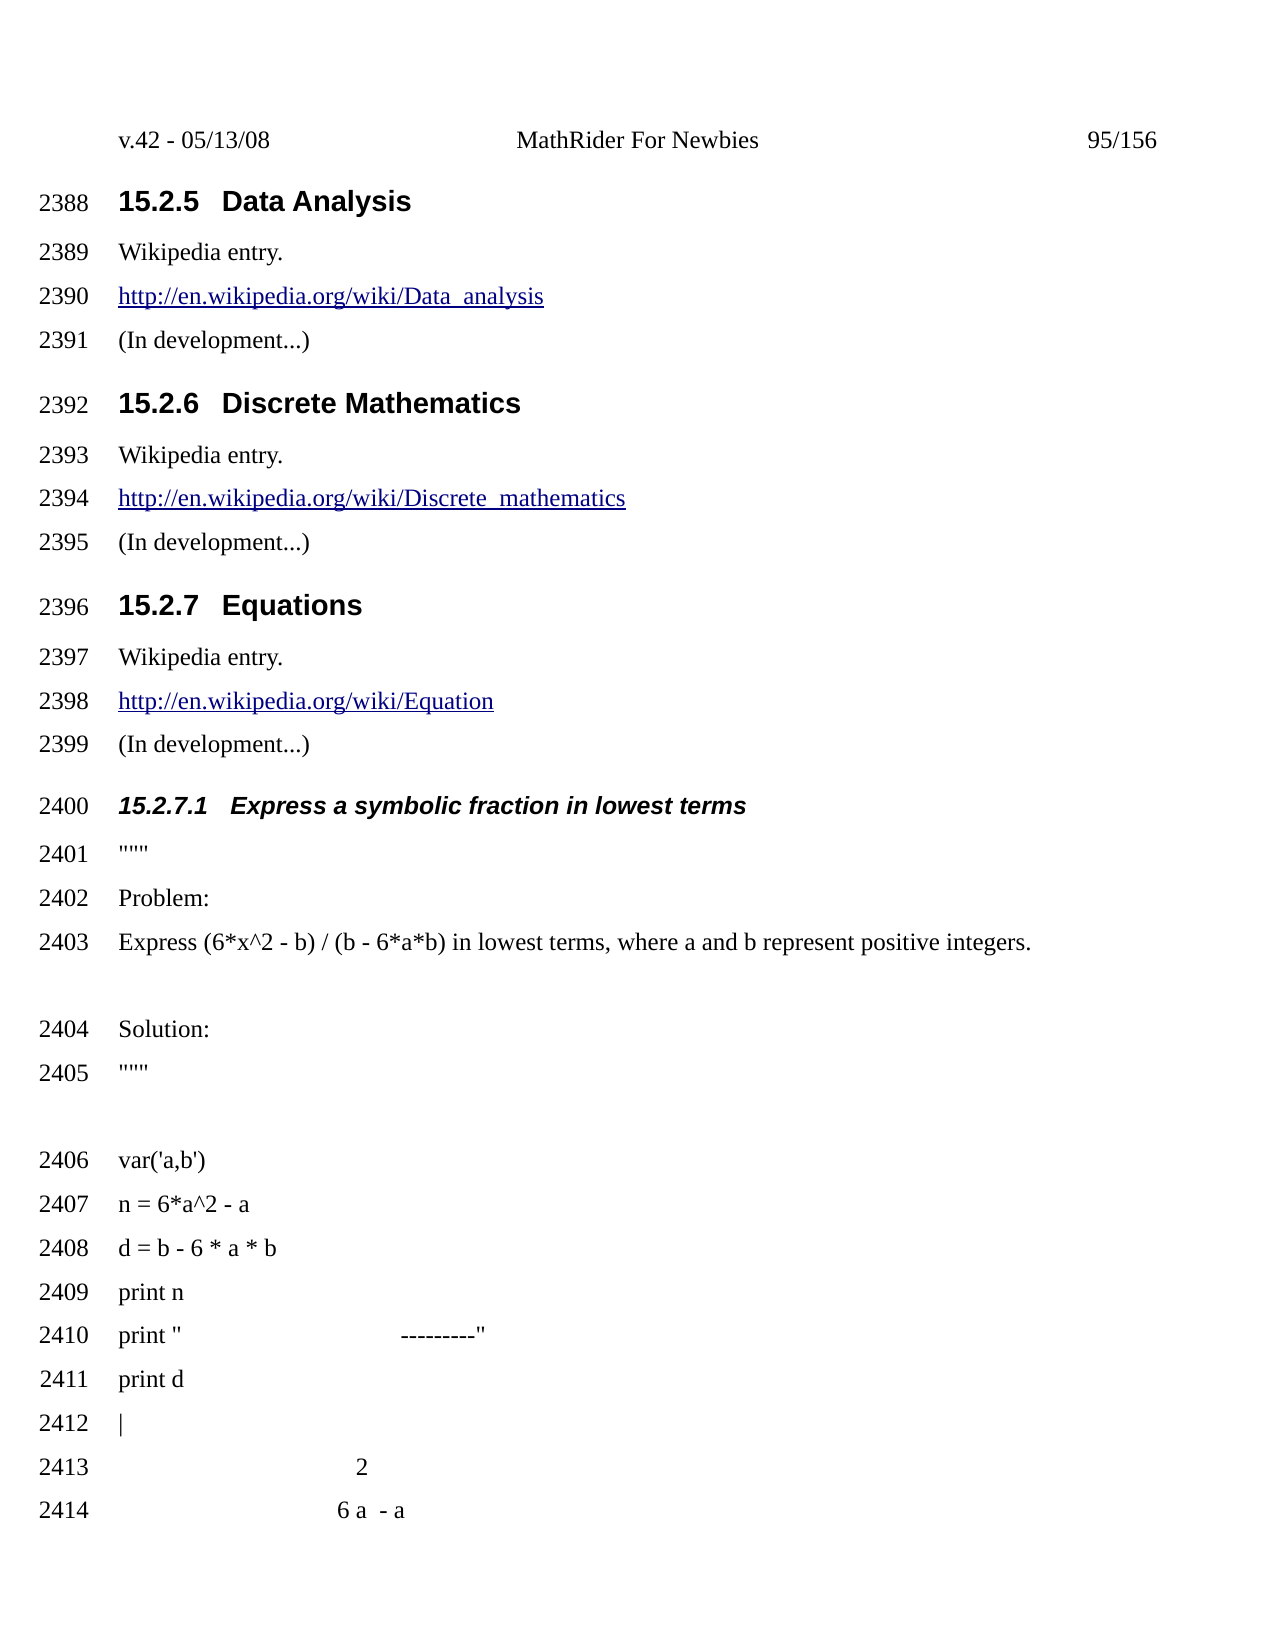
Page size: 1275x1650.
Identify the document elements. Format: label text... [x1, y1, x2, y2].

text """ [118, 1058, 1157, 1087]
text http://en.wikipedia.org/wiki/Data_analysis [118, 281, 1157, 310]
text Problem: [118, 883, 1157, 912]
text (In development...) [118, 527, 1157, 556]
subtitle Data Analysis [118, 184, 1157, 217]
text Wikipedia entry. [118, 642, 1157, 671]
text print d [118, 1364, 1157, 1393]
text 6 a - a [118, 1496, 1157, 1524]
text http://en.wikipedia.org/wiki/Discrete_mathematics [118, 483, 1157, 512]
subtitle Equations [118, 588, 1157, 622]
text print " ---------" [118, 1321, 1157, 1349]
text | [118, 1408, 1157, 1437]
text (In development...) [118, 729, 1157, 758]
text http://en.wikipedia.org/wiki/Equation [118, 686, 1157, 714]
text var('a,b') [118, 1146, 1157, 1174]
text print n [118, 1277, 1157, 1306]
text Wikipedia entry. [118, 237, 1157, 266]
text n = 6*a^2 - a [118, 1189, 1157, 1218]
text Solution: [118, 1014, 1157, 1043]
text (In development...) [118, 325, 1157, 354]
text Express (6*x^2 - b) / (b - 6*a*b) in lowest terms, where a and b represent positive integers. [118, 927, 1157, 956]
subtitle Express a symbolic fraction in lowest terms [118, 791, 1157, 819]
text 2 [118, 1452, 1157, 1481]
text Wikipedia entry. [118, 440, 1157, 468]
text d = b - 6 * a * b [118, 1233, 1157, 1262]
text """ [118, 839, 1157, 868]
subtitle Discrete Mathematics [118, 386, 1157, 420]
